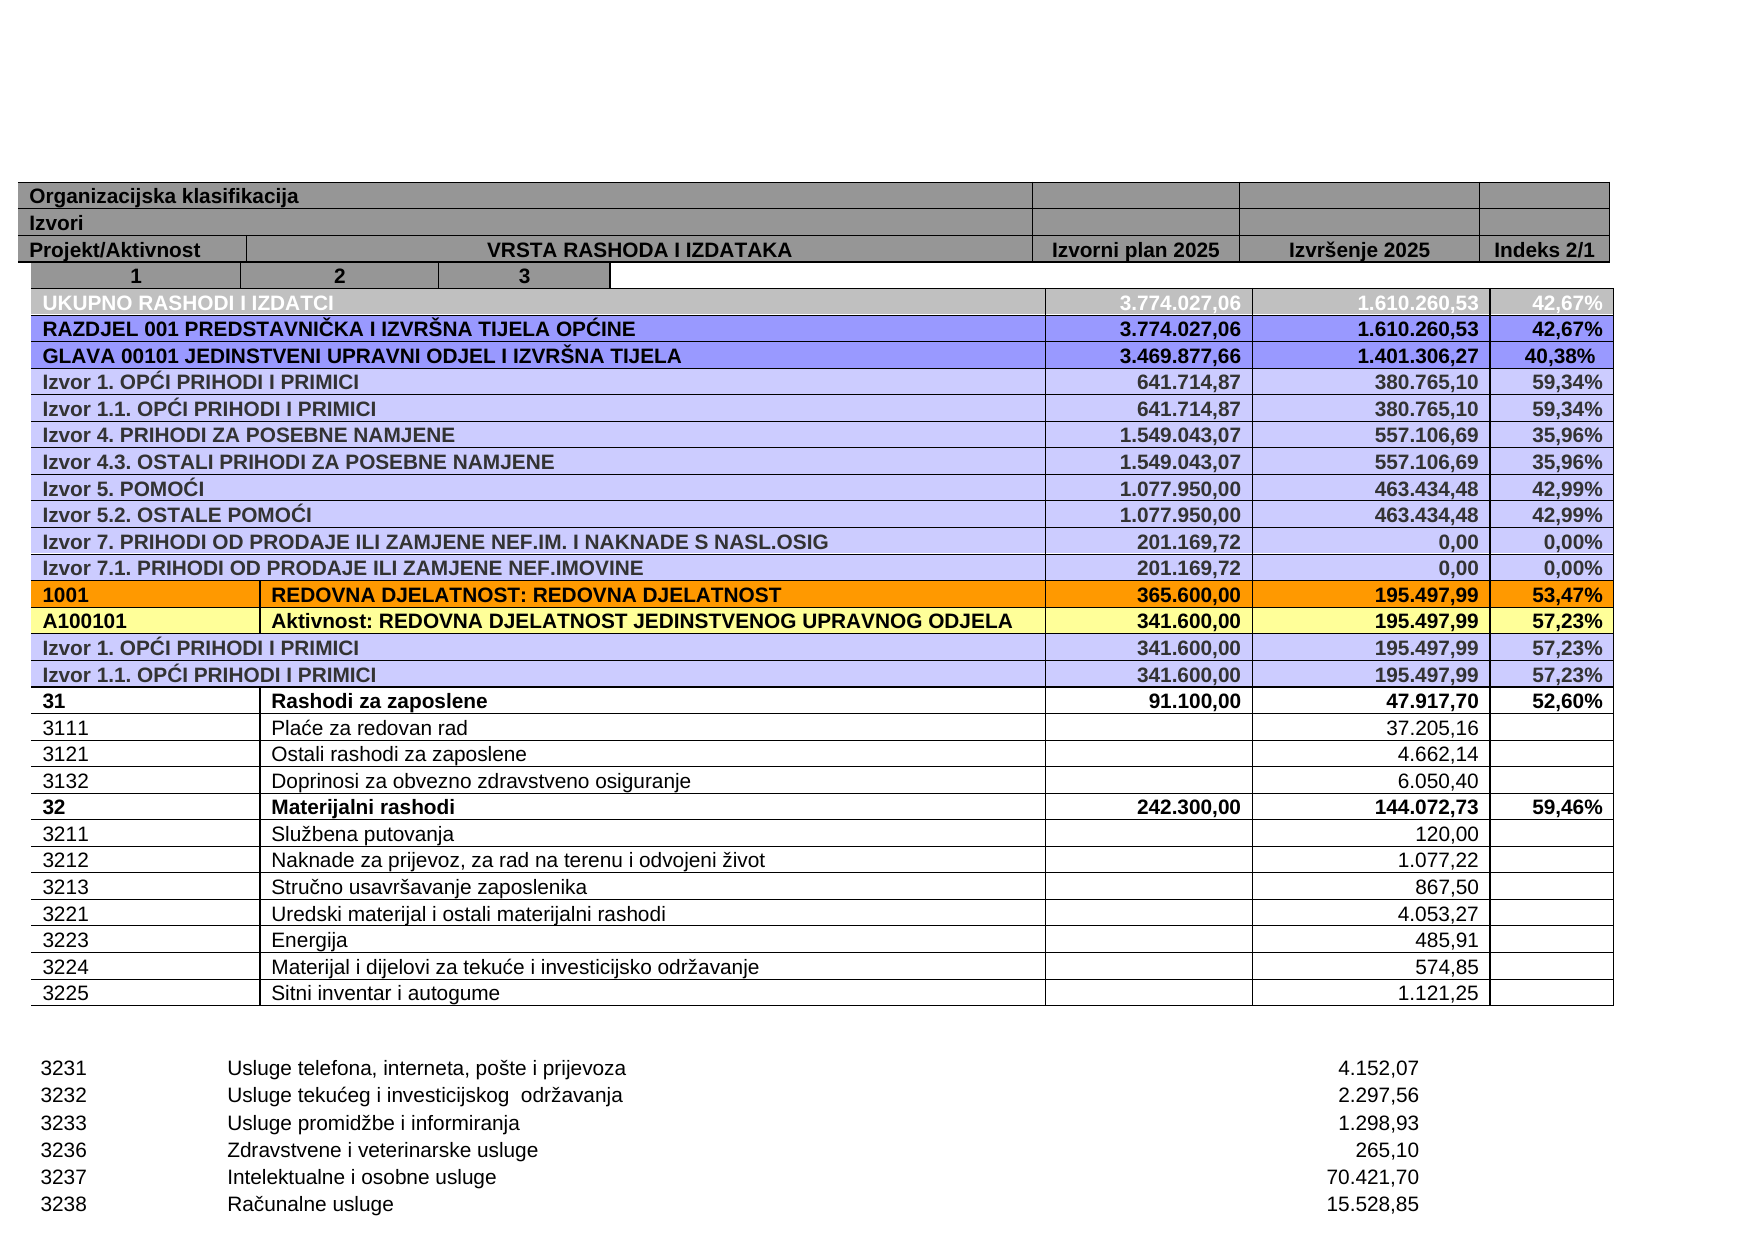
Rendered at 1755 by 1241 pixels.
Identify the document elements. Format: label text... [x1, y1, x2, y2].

table_cell 1.610.260,53 [1253, 316, 1489, 341]
table_cell [18, 421, 31, 447]
table_cell [1045, 263, 1197, 288]
table_cell 120,00 [1253, 820, 1489, 846]
table_cell Računalne usluge [216, 1189, 1075, 1216]
table_cell [18, 713, 31, 739]
table_cell 40,38% [1491, 342, 1613, 368]
table_cell [1197, 263, 1223, 288]
table_cell 4.053,27 [1253, 900, 1489, 925]
table_cell 201.169,72 [1046, 528, 1252, 553]
table_cell [1046, 820, 1252, 846]
table_cell 3121 [31, 741, 259, 766]
table_cell Izvori [18, 209, 1032, 235]
table_cell [636, 155, 821, 182]
table_cell Plaće za redovan rad [261, 714, 1045, 739]
table_cell Izvor 7.1. PRIHODI OD PRODAJE ILI ZAMJENE NEF.IMOVINE [31, 555, 1045, 580]
table_cell [1046, 741, 1252, 766]
table_cell Izvor 1. OPĆI PRIHODI I PRIMICI [31, 634, 1045, 660]
table_cell Izvorni plan 2025 [1033, 236, 1239, 261]
table_cell 3232 [29, 1080, 216, 1107]
table_cell 3.774.027,06 [1046, 316, 1252, 341]
table_cell 3225 [31, 980, 259, 1005]
table_cell 57,23% [1491, 608, 1613, 633]
table_cell Indeks 2/1 [1480, 236, 1609, 261]
table_cell [1614, 288, 1754, 314]
table_cell [1491, 953, 1613, 978]
table_cell 3237 [29, 1162, 216, 1189]
table_cell [1197, 155, 1223, 182]
table_cell [1614, 952, 1754, 978]
table_header [1197, 114, 1223, 155]
table_cell [1046, 767, 1252, 793]
table_cell 341.600,00 [1046, 661, 1252, 686]
table_cell [1046, 926, 1252, 952]
table_cell 341.600,00 [1046, 634, 1252, 660]
table_header [821, 114, 1007, 155]
table_cell [1614, 713, 1754, 739]
table_cell [1430, 1134, 1608, 1162]
table_cell Rashodi za zaposlene [261, 688, 1045, 713]
table_cell [1430, 1189, 1608, 1216]
table_cell 195.497,99 [1253, 581, 1489, 607]
table_cell [1614, 979, 1754, 1005]
table_cell [821, 263, 1007, 288]
table_cell 57,23% [1491, 661, 1613, 686]
table_cell 3211 [31, 820, 259, 846]
table_cell [1614, 447, 1754, 474]
table_cell [18, 368, 31, 394]
table_cell [1614, 925, 1754, 952]
table_cell [821, 155, 1007, 182]
table_cell [1046, 980, 1252, 1005]
table_cell Izvor 5.2. OSTALE POMOĆI [31, 501, 1045, 527]
table_cell 1.077.950,00 [1046, 475, 1252, 500]
table_cell [448, 155, 636, 182]
table_cell 1.298,93 [1253, 1107, 1430, 1134]
table_cell [1614, 315, 1754, 341]
table_cell RAZDJEL 001 PREDSTAVNIČKA I IZVRŠNA TIJELA OPĆINE [31, 316, 1045, 341]
table_header [143, 114, 260, 155]
table_cell [636, 263, 821, 288]
table_cell [1223, 155, 1490, 182]
table_header [1430, 1053, 1608, 1080]
table_cell UKUPNO RASHODI I IZDATCI [31, 289, 1045, 314]
table_cell 574,85 [1253, 953, 1489, 978]
table_cell [18, 660, 31, 686]
table_cell [1490, 261, 1651, 288]
table_cell 3236 [29, 1134, 216, 1162]
table_cell [143, 155, 260, 182]
table_header [448, 114, 636, 155]
table_cell [1046, 953, 1252, 978]
table_cell 867,50 [1253, 873, 1489, 899]
table_cell [1252, 263, 1490, 288]
table_cell Aktivnost: REDOVNA DJELATNOST JEDINSTVENOG UPRAVNOG ODJELA [261, 608, 1045, 633]
table_cell [1651, 261, 1661, 288]
table_cell [18, 155, 31, 182]
table_cell [1614, 580, 1754, 607]
table_cell [18, 633, 31, 660]
table_cell [18, 315, 31, 341]
table_cell [18, 793, 31, 819]
table_cell [18, 263, 31, 288]
table_cell [1046, 847, 1252, 872]
table_cell 0,00% [1491, 555, 1613, 580]
table_cell [1491, 873, 1613, 899]
table_cell [1614, 846, 1754, 872]
table_cell 59,46% [1491, 794, 1613, 819]
table_header [636, 114, 821, 155]
table_cell [1430, 1107, 1608, 1134]
table_cell [31, 155, 143, 182]
table_cell 201.169,72 [1046, 555, 1252, 580]
table_cell Stručno usavršavanje zaposlenika [261, 873, 1045, 899]
table_cell Službena putovanja [261, 820, 1045, 846]
table_cell [18, 607, 31, 633]
table_cell [1033, 209, 1239, 235]
table_cell [1046, 714, 1252, 739]
table_cell 3.469.877,66 [1046, 342, 1252, 368]
table_cell 195.497,99 [1253, 661, 1489, 686]
table_cell [18, 527, 31, 553]
table_cell [1033, 183, 1239, 208]
table_cell [18, 500, 31, 527]
table_cell [18, 580, 31, 607]
table_cell 144.072,73 [1253, 794, 1489, 819]
table_cell [1240, 183, 1479, 208]
table_cell 3223 [31, 926, 259, 952]
table_header [31, 114, 143, 155]
table_cell 32 [31, 794, 259, 819]
table_cell 37.205,16 [1253, 714, 1489, 739]
table_cell 0,00 [1253, 555, 1489, 580]
table_header [1683, 114, 1754, 155]
table_cell Organizacijska klasifikacija [18, 183, 1032, 208]
table_cell 1001 [31, 581, 259, 607]
table_cell [1614, 899, 1754, 925]
table_cell 265,10 [1253, 1134, 1430, 1162]
table_header [18, 114, 31, 155]
table_cell 1.401.306,27 [1253, 342, 1489, 368]
table_cell 3 [439, 263, 609, 288]
table_cell 1.077,22 [1253, 847, 1489, 872]
table_cell [18, 952, 31, 978]
table_cell 1.610.260,53 [1253, 289, 1489, 314]
table_header [1223, 114, 1490, 155]
table_cell A100101 [31, 608, 259, 633]
table_cell 31 [31, 688, 259, 713]
table_cell [260, 155, 448, 182]
table_cell 3233 [29, 1107, 216, 1134]
table_cell [1223, 263, 1252, 288]
table_cell [1614, 872, 1754, 899]
table_cell 195.497,99 [1253, 634, 1489, 660]
table_cell 59,34% [1491, 369, 1613, 394]
table_cell [1491, 926, 1613, 952]
table_cell [18, 686, 31, 713]
table_cell [18, 554, 31, 580]
table_cell Izvor 4. PRIHODI ZA POSEBNE NAMJENE [31, 422, 1045, 447]
table_cell [1614, 500, 1754, 527]
table_cell 42,99% [1491, 501, 1613, 527]
table_cell 1.549.043,07 [1046, 448, 1252, 474]
table_cell [1614, 633, 1754, 660]
table_cell 42,67% [1491, 316, 1613, 341]
table_cell 557.106,69 [1253, 422, 1489, 447]
table_header 4.152,07 [1253, 1053, 1430, 1080]
table_cell [1491, 767, 1613, 793]
table_cell [1007, 263, 1045, 288]
table_cell [1610, 182, 1754, 208]
table_cell [18, 979, 31, 1005]
table_cell [18, 819, 31, 846]
table_cell 1.549.043,07 [1046, 422, 1252, 447]
table_cell 52,60% [1491, 688, 1613, 713]
table_cell [1491, 741, 1613, 766]
table_cell 35,96% [1491, 422, 1613, 447]
table_cell 3132 [31, 767, 259, 793]
table_cell 47.917,70 [1253, 688, 1489, 713]
table_cell [1614, 607, 1754, 633]
table_cell 463.434,48 [1253, 501, 1489, 527]
table_cell Usluge promidžbe i informiranja [216, 1107, 1075, 1134]
table_cell 0,00% [1491, 528, 1613, 553]
table_cell [1491, 900, 1613, 925]
table_cell Materijal i dijelovi za tekuće i investicijsko održavanje [261, 953, 1045, 978]
table_cell 2 [241, 263, 438, 288]
table_cell 485,91 [1253, 926, 1489, 952]
table_cell [1614, 740, 1754, 766]
table_cell Izvor 7. PRIHODI OD PRODAJE ILI ZAMJENE NEF.IM. I NAKNADE S NASL.OSIG [31, 528, 1045, 553]
table_cell 15.528,85 [1253, 1189, 1430, 1216]
table_header [260, 114, 448, 155]
table_cell 3111 [31, 714, 259, 739]
table_cell Projekt/Aktivnost [18, 236, 246, 261]
table_cell 195.497,99 [1253, 608, 1489, 633]
table_cell [1614, 394, 1754, 421]
table_cell [1614, 554, 1754, 580]
table_cell [1075, 1080, 1253, 1107]
table_cell [1075, 1162, 1253, 1189]
table_cell [1491, 714, 1613, 739]
table_cell [1610, 208, 1754, 235]
table_cell [1490, 155, 1682, 182]
table_cell Izvor 1. OPĆI PRIHODI I PRIMICI [31, 369, 1045, 394]
table_cell Intelektualne i osobne usluge [216, 1162, 1075, 1189]
table_cell 6.050,40 [1253, 767, 1489, 793]
table_cell [18, 394, 31, 421]
table_cell 557.106,69 [1253, 448, 1489, 474]
table_cell [18, 846, 31, 872]
table_cell [18, 474, 31, 500]
table_cell GLAVA 00101 JEDINSTVENI UPRAVNI ODJEL I IZVRŠNA TIJELA [31, 342, 1045, 368]
table_cell [1614, 341, 1754, 368]
table_header Usluge telefona, interneta, pošte i prijevoza [216, 1053, 1075, 1080]
table_cell [1480, 209, 1609, 235]
table_cell Izvor 1.1. OPĆI PRIHODI I PRIMICI [31, 395, 1045, 421]
table_cell [1683, 155, 1754, 182]
table_cell [1491, 847, 1613, 872]
table_header [1007, 114, 1197, 155]
table_cell Usluge tekućeg i investicijskog održavanja [216, 1080, 1075, 1107]
table_cell VRSTA RASHODA I IZDATAKA [247, 236, 1032, 261]
table_cell 380.765,10 [1253, 395, 1489, 421]
table_cell [1614, 686, 1754, 713]
table_cell 70.421,70 [1253, 1162, 1430, 1189]
table_cell [1614, 368, 1754, 394]
table_cell [1614, 527, 1754, 553]
table_cell 0,00 [1253, 528, 1489, 553]
table_cell [1480, 183, 1609, 208]
table_cell 3213 [31, 873, 259, 899]
table_cell Ostali rashodi za zaposlene [261, 741, 1045, 766]
table_cell Sitni inventar i autogume [261, 980, 1045, 1005]
table_cell [18, 925, 31, 952]
table_cell 3221 [31, 900, 259, 925]
table_cell [18, 341, 31, 368]
table_header [1490, 114, 1682, 155]
table_cell [18, 740, 31, 766]
table_cell [18, 766, 31, 793]
table_cell [18, 288, 31, 314]
table_cell 3238 [29, 1189, 216, 1216]
table_cell 1.077.950,00 [1046, 501, 1252, 527]
table_cell 3224 [31, 953, 259, 978]
table_cell 2.297,56 [1253, 1080, 1430, 1107]
table_cell 35,96% [1491, 448, 1613, 474]
table_cell Zdravstvene i veterinarske usluge [216, 1134, 1075, 1162]
table_cell 463.434,48 [1253, 475, 1489, 500]
table_cell 3.774.027,06 [1046, 289, 1252, 314]
table_cell [18, 872, 31, 899]
table_cell [1614, 766, 1754, 793]
table_cell Materijalni rashodi [261, 794, 1045, 819]
table_cell 42,99% [1491, 475, 1613, 500]
table_cell [1491, 820, 1613, 846]
table_cell Izvor 4.3. OSTALI PRIHODI ZA POSEBNE NAMJENE [31, 448, 1045, 474]
table_cell Energija [261, 926, 1045, 952]
table_cell [1610, 235, 1754, 261]
table_cell 57,23% [1491, 634, 1613, 660]
table_cell Izvor 1.1. OPĆI PRIHODI I PRIMICI [31, 661, 1045, 686]
table_cell [1430, 1162, 1608, 1189]
table_cell [18, 447, 31, 474]
table_cell 4.662,14 [1253, 741, 1489, 766]
table_header [1075, 1053, 1253, 1080]
table_cell [1075, 1189, 1253, 1216]
table_cell Izvršenje 2025 [1240, 236, 1479, 261]
table_cell 91.100,00 [1046, 688, 1252, 713]
table_cell 1 [31, 263, 240, 288]
table_cell 42,67% [1491, 289, 1613, 314]
table_header 3231 [29, 1053, 216, 1080]
table_cell Uredski materijal i ostali materijalni rashodi [261, 900, 1045, 925]
table_cell 341.600,00 [1046, 608, 1252, 633]
table_cell 641.714,87 [1046, 395, 1252, 421]
table_cell 59,34% [1491, 395, 1613, 421]
table_cell [1240, 209, 1479, 235]
table_cell [1075, 1134, 1253, 1162]
table_cell 53,47% [1491, 581, 1613, 607]
table_cell 3212 [31, 847, 259, 872]
table_cell 242.300,00 [1046, 794, 1252, 819]
table_cell [18, 899, 31, 925]
table_cell Naknade za prijevoz, za rad na terenu i odvojeni život [261, 847, 1045, 872]
table_cell [1075, 1107, 1253, 1134]
table_cell [1614, 474, 1754, 500]
table_cell [1046, 900, 1252, 925]
table_cell 641.714,87 [1046, 369, 1252, 394]
table_cell [611, 263, 636, 288]
table_cell [1046, 873, 1252, 899]
table_cell [1491, 980, 1613, 1005]
table_cell [1614, 793, 1754, 819]
table_cell [1007, 155, 1197, 182]
table_cell [1614, 819, 1754, 846]
table_cell [1430, 1080, 1608, 1107]
table_cell 365.600,00 [1046, 581, 1252, 607]
table_cell REDOVNA DJELATNOST: REDOVNA DJELATNOST [261, 581, 1045, 607]
table_cell Izvor 5. POMOĆI [31, 475, 1045, 500]
table_cell 380.765,10 [1253, 369, 1489, 394]
table_cell [1614, 421, 1754, 447]
table_cell [1661, 261, 1754, 288]
table_cell 1.121,25 [1253, 980, 1489, 1005]
table_cell [1614, 660, 1754, 686]
table_cell Doprinosi za obvezno zdravstveno osiguranje [261, 767, 1045, 793]
